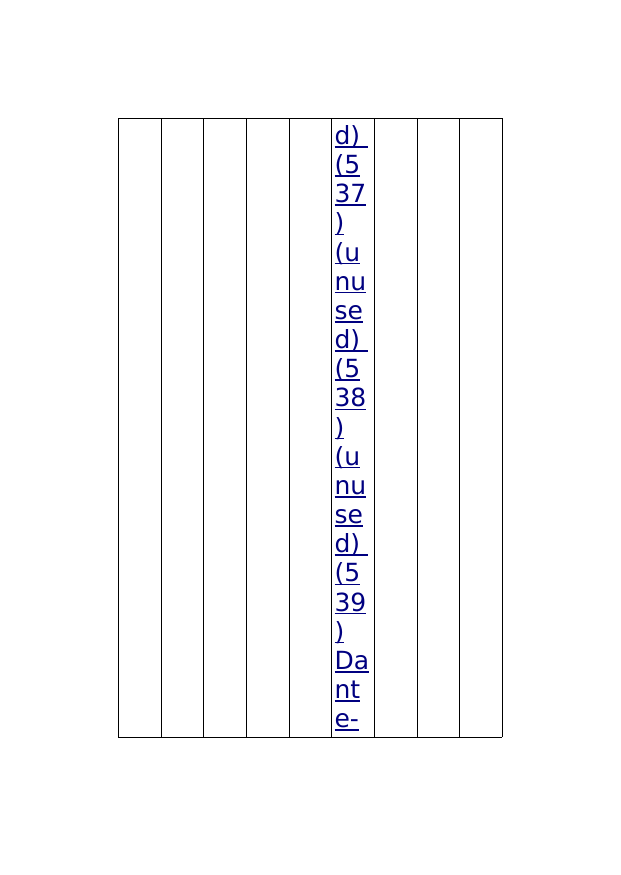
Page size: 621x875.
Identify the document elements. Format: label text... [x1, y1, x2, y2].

table_cell [162, 119, 203, 737]
table_cell [204, 119, 246, 737]
table_cell [247, 119, 289, 737]
table_cell d) (537) (unused) (538) (unused) (539) Dante- [332, 119, 374, 737]
table_cell [119, 119, 161, 737]
table_cell [418, 119, 459, 737]
table_cell [375, 119, 417, 737]
table_cell [460, 119, 502, 737]
table_cell [290, 119, 331, 737]
